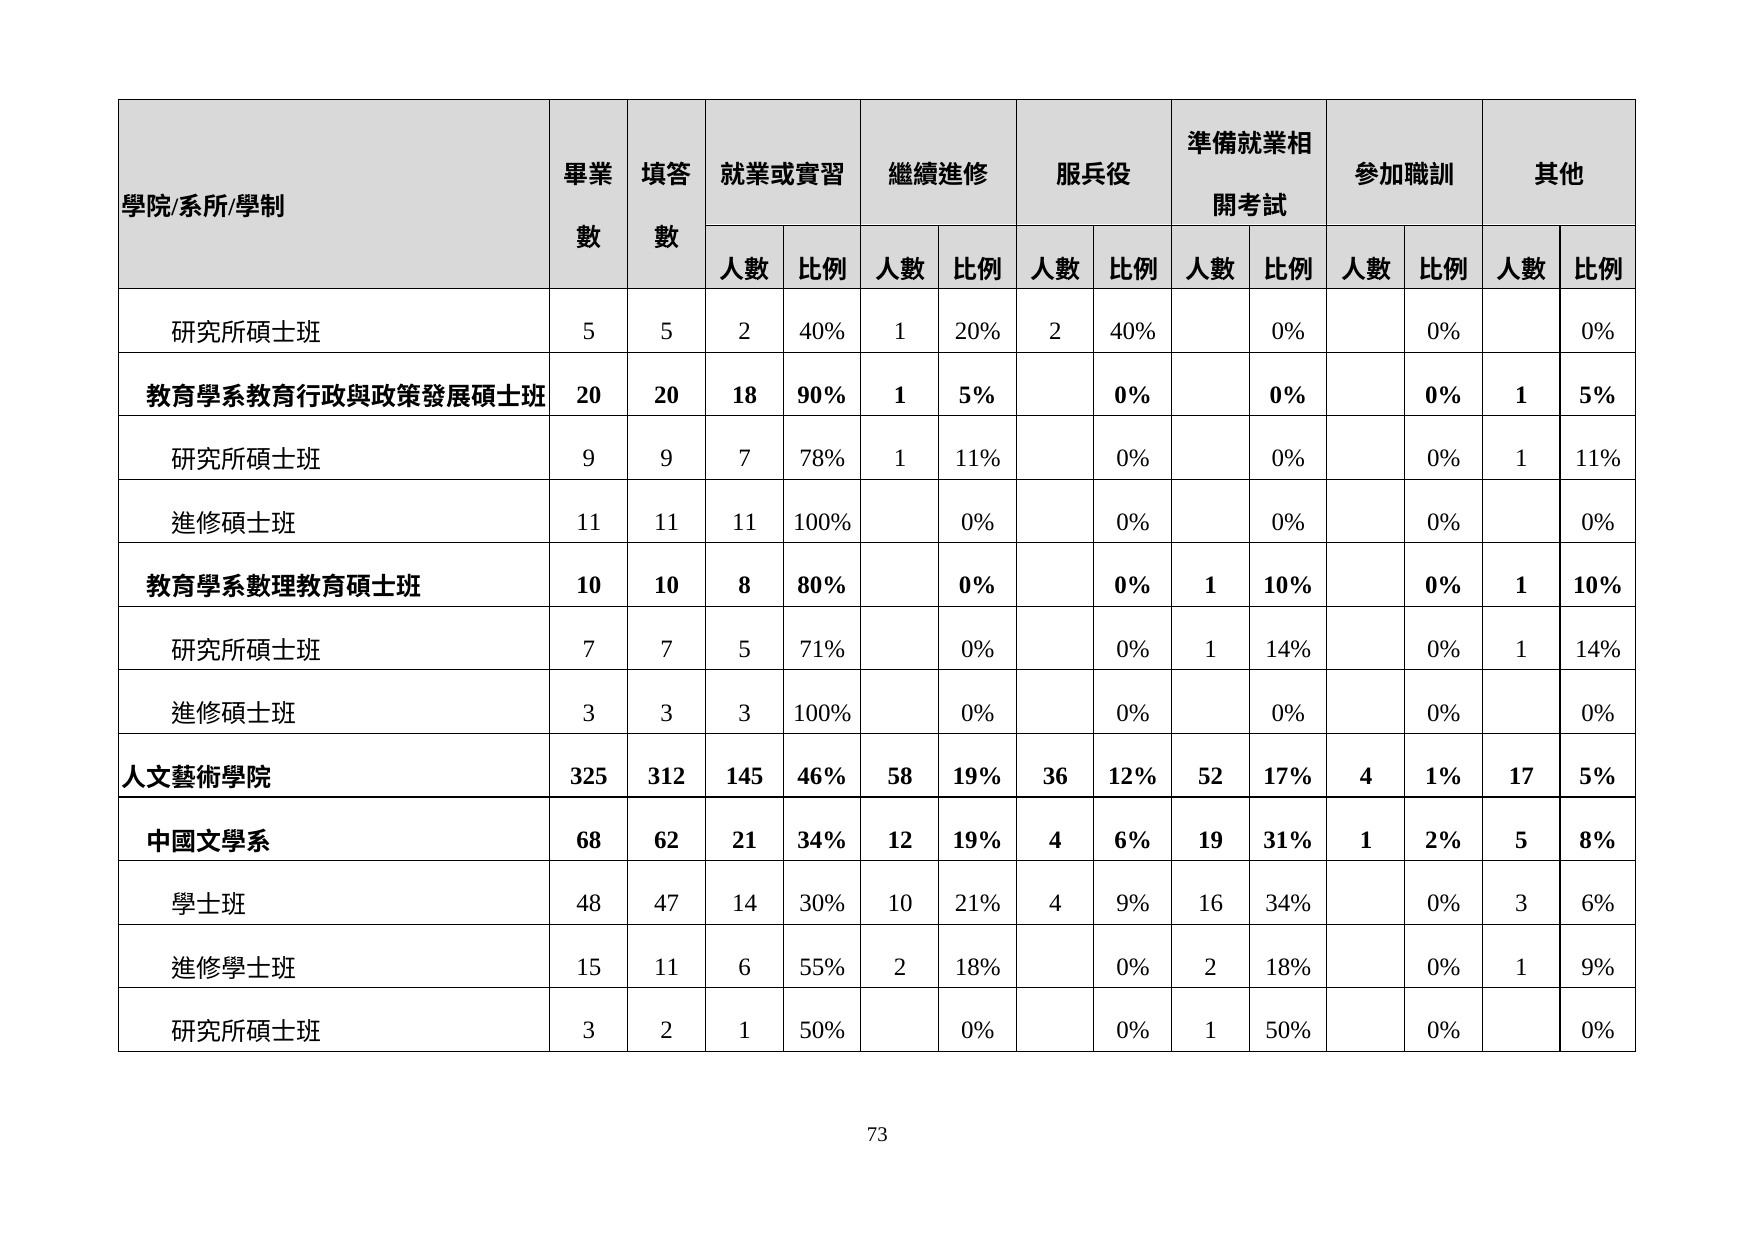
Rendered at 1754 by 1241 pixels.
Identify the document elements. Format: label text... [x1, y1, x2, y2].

table_cell 0% [939, 480, 1016, 542]
table_cell 1 [861, 416, 938, 479]
table_cell 5 [1483, 798, 1559, 860]
table_cell [1327, 988, 1404, 1051]
table_cell 9 [550, 416, 627, 479]
table_cell 19% [939, 734, 1016, 796]
table_cell 11% [1561, 416, 1635, 479]
table_cell [1172, 480, 1249, 542]
table_cell 71% [784, 607, 860, 669]
table_cell [1327, 543, 1404, 606]
table_cell 11 [706, 480, 783, 542]
table_cell 50% [784, 988, 860, 1051]
table_cell 10 [550, 543, 627, 606]
table_cell 研究所碩士班 [119, 607, 549, 669]
table_cell 11 [628, 480, 705, 542]
table_cell 12 [861, 798, 938, 860]
table_cell 145 [706, 734, 783, 796]
table_cell 1 [1172, 988, 1249, 1051]
table_cell 2 [861, 925, 938, 987]
table_cell 0% [1250, 416, 1326, 479]
table_cell 2 [706, 289, 783, 352]
table_cell 8 [706, 543, 783, 606]
table_cell [1327, 861, 1404, 923]
table_cell 5 [628, 289, 705, 352]
table_cell 9% [1094, 861, 1171, 923]
table_cell 教育學系教育行政與政策發展碩士班 [119, 353, 549, 415]
table_cell 0% [1561, 988, 1635, 1051]
table_cell 47 [628, 861, 705, 923]
table_cell 78% [784, 416, 860, 479]
table_cell 1 [1483, 607, 1559, 669]
table_cell 研究所碩士班 [119, 988, 549, 1051]
table_cell [1172, 289, 1249, 352]
table_cell 10% [1561, 543, 1635, 606]
table_cell 5% [1561, 353, 1635, 415]
table_header 繼續進修 [861, 100, 1016, 224]
table_cell 0% [1405, 289, 1482, 352]
table_cell 90% [784, 353, 860, 415]
table_cell 0% [1094, 925, 1171, 987]
table_cell 3 [550, 670, 627, 733]
table_cell 1 [1483, 925, 1559, 987]
table_cell 0% [1405, 543, 1482, 606]
table_cell 0% [1094, 607, 1171, 669]
table_cell 1 [1327, 798, 1404, 860]
table_cell 0% [939, 988, 1016, 1051]
table_cell 14 [706, 861, 783, 923]
table_cell 10 [628, 543, 705, 606]
table_cell 8% [1561, 798, 1635, 860]
table_cell 1 [706, 988, 783, 1051]
table_cell [861, 670, 938, 733]
table_cell 58 [861, 734, 938, 796]
table_cell 0% [1094, 416, 1171, 479]
table_cell [1172, 353, 1249, 415]
table_cell 14% [1561, 607, 1635, 669]
table_cell 15 [550, 925, 627, 987]
table_cell [1017, 988, 1093, 1051]
table_cell 100% [784, 480, 860, 542]
table_header 準備就業相閞考試 [1172, 100, 1326, 224]
table_cell 4 [1327, 734, 1404, 796]
table_cell [1483, 670, 1559, 733]
table_cell 19 [1172, 798, 1249, 860]
table_cell 人數 [1483, 226, 1559, 288]
table_cell 16 [1172, 861, 1249, 923]
table_cell 62 [628, 798, 705, 860]
table_cell 0% [1094, 480, 1171, 542]
table_cell [1327, 480, 1404, 542]
table_header 參加職訓 [1327, 100, 1482, 224]
table_cell 2 [1017, 289, 1093, 352]
table_cell 0% [1405, 480, 1482, 542]
table_cell 100% [784, 670, 860, 733]
table_cell [1017, 416, 1093, 479]
table_cell 0% [939, 670, 1016, 733]
table_cell 11 [628, 925, 705, 987]
table_cell 0% [1250, 670, 1326, 733]
table_cell 2% [1405, 798, 1482, 860]
table_cell 48 [550, 861, 627, 923]
table_cell [1327, 925, 1404, 987]
table_cell 比例 [784, 226, 860, 288]
table_cell 9% [1561, 925, 1635, 987]
table_cell 0% [1094, 670, 1171, 733]
table_cell 人文藝術學院 [119, 734, 549, 796]
table_cell 17 [1483, 734, 1559, 796]
table_cell 0% [1250, 480, 1326, 542]
table_cell [1483, 988, 1559, 1051]
table_cell 5 [706, 607, 783, 669]
table_cell 40% [1094, 289, 1171, 352]
table_header 就業或實習 [706, 100, 860, 224]
table_cell [1327, 607, 1404, 669]
table_cell 0% [1250, 289, 1326, 352]
table_cell 0% [1561, 670, 1635, 733]
table_cell [1327, 353, 1404, 415]
table_cell 0% [1405, 925, 1482, 987]
table_cell 0% [1094, 353, 1171, 415]
table_cell 34% [784, 798, 860, 860]
table_cell 比例 [1094, 226, 1171, 288]
table_cell 1 [1172, 543, 1249, 606]
table_cell 0% [1405, 607, 1482, 669]
table_cell 6 [706, 925, 783, 987]
table_cell [861, 543, 938, 606]
table_cell 30% [784, 861, 860, 923]
table_cell 312 [628, 734, 705, 796]
table_cell 325 [550, 734, 627, 796]
table_cell 進修學士班 [119, 925, 549, 987]
table_cell 3 [628, 670, 705, 733]
table_cell 5% [1561, 734, 1635, 796]
table_cell [1172, 670, 1249, 733]
table_header 其他 [1483, 100, 1635, 224]
table_cell 20 [628, 353, 705, 415]
table_cell 19% [939, 798, 1016, 860]
table_cell 50% [1250, 988, 1326, 1051]
table_cell 36 [1017, 734, 1093, 796]
table_cell 6% [1561, 861, 1635, 923]
table_cell 0% [1405, 861, 1482, 923]
table_cell 3 [550, 988, 627, 1051]
table_cell 10% [1250, 543, 1326, 606]
table_cell 比例 [1405, 226, 1482, 288]
table_cell [1017, 480, 1093, 542]
table_cell 11 [550, 480, 627, 542]
table_cell [1017, 543, 1093, 606]
table_cell 1 [1483, 416, 1559, 479]
table_cell 教育學系數理教育碩士班 [119, 543, 549, 606]
table_cell 3 [706, 670, 783, 733]
table_cell 研究所碩士班 [119, 416, 549, 479]
table_cell [1483, 480, 1559, 542]
table_cell 0% [1405, 670, 1482, 733]
table_cell 人數 [1172, 226, 1249, 288]
table_cell 3 [1483, 861, 1559, 923]
table_cell 人數 [861, 226, 938, 288]
table_cell 18 [706, 353, 783, 415]
table_cell 17% [1250, 734, 1326, 796]
table_cell 比例 [939, 226, 1016, 288]
table_cell [1483, 289, 1559, 352]
table_cell 21 [706, 798, 783, 860]
table_cell 21% [939, 861, 1016, 923]
table_cell 40% [784, 289, 860, 352]
table_cell 比例 [1250, 226, 1326, 288]
table_cell [861, 988, 938, 1051]
table_cell [1017, 670, 1093, 733]
table_cell 7 [706, 416, 783, 479]
table_cell [861, 607, 938, 669]
table_cell 34% [1250, 861, 1326, 923]
table_cell 1% [1405, 734, 1482, 796]
table_cell 11% [939, 416, 1016, 479]
table_cell 80% [784, 543, 860, 606]
table_cell 0% [1405, 416, 1482, 479]
table_cell [1327, 289, 1404, 352]
table_cell 68 [550, 798, 627, 860]
table_cell 0% [939, 607, 1016, 669]
table_cell 0% [1250, 353, 1326, 415]
table_cell 46% [784, 734, 860, 796]
table_cell 中國文學系 [119, 798, 549, 860]
table_cell 4 [1017, 861, 1093, 923]
table_cell 12% [1094, 734, 1171, 796]
table_cell 20% [939, 289, 1016, 352]
table_cell 4 [1017, 798, 1093, 860]
table_cell 人數 [1327, 226, 1404, 288]
table_cell [1017, 607, 1093, 669]
table_header 學院/系所/學制 [119, 100, 549, 288]
table_cell 1 [1483, 543, 1559, 606]
table_cell 0% [939, 543, 1016, 606]
table_cell 55% [784, 925, 860, 987]
table_cell [1327, 416, 1404, 479]
table_cell 2 [628, 988, 705, 1051]
table_cell 1 [861, 353, 938, 415]
table_header 填答數 [628, 100, 705, 288]
table_header 畢業數 [550, 100, 627, 288]
table_cell [1327, 670, 1404, 733]
table_header 服兵役 [1017, 100, 1171, 224]
table_cell 7 [550, 607, 627, 669]
table_cell 5 [550, 289, 627, 352]
table_cell 52 [1172, 734, 1249, 796]
table_cell 學士班 [119, 861, 549, 923]
table_cell 人數 [706, 226, 783, 288]
table_cell 0% [1561, 480, 1635, 542]
table_cell 18% [1250, 925, 1326, 987]
table_cell 0% [1561, 289, 1635, 352]
table_cell 7 [628, 607, 705, 669]
table_cell 0% [1094, 988, 1171, 1051]
table_cell 6% [1094, 798, 1171, 860]
table_cell 31% [1250, 798, 1326, 860]
table_cell 18% [939, 925, 1016, 987]
table_cell [1017, 353, 1093, 415]
table_cell 10 [861, 861, 938, 923]
table_cell 2 [1172, 925, 1249, 987]
table_cell 研究所碩士班 [119, 289, 549, 352]
table_cell 0% [1094, 543, 1171, 606]
table_cell [861, 480, 938, 542]
table_cell 1 [1172, 607, 1249, 669]
table_cell 人數 [1017, 226, 1093, 288]
table_cell 1 [861, 289, 938, 352]
table_cell 比例 [1561, 226, 1635, 288]
table_cell [1017, 925, 1093, 987]
table_cell 14% [1250, 607, 1326, 669]
table_cell 進修碩士班 [119, 480, 549, 542]
table_cell 0% [1405, 353, 1482, 415]
table_cell 進修碩士班 [119, 670, 549, 733]
table_cell 0% [1405, 988, 1482, 1051]
table_cell 5% [939, 353, 1016, 415]
table_cell [1172, 416, 1249, 479]
table_cell 20 [550, 353, 627, 415]
table_cell 9 [628, 416, 705, 479]
table_cell 1 [1483, 353, 1559, 415]
